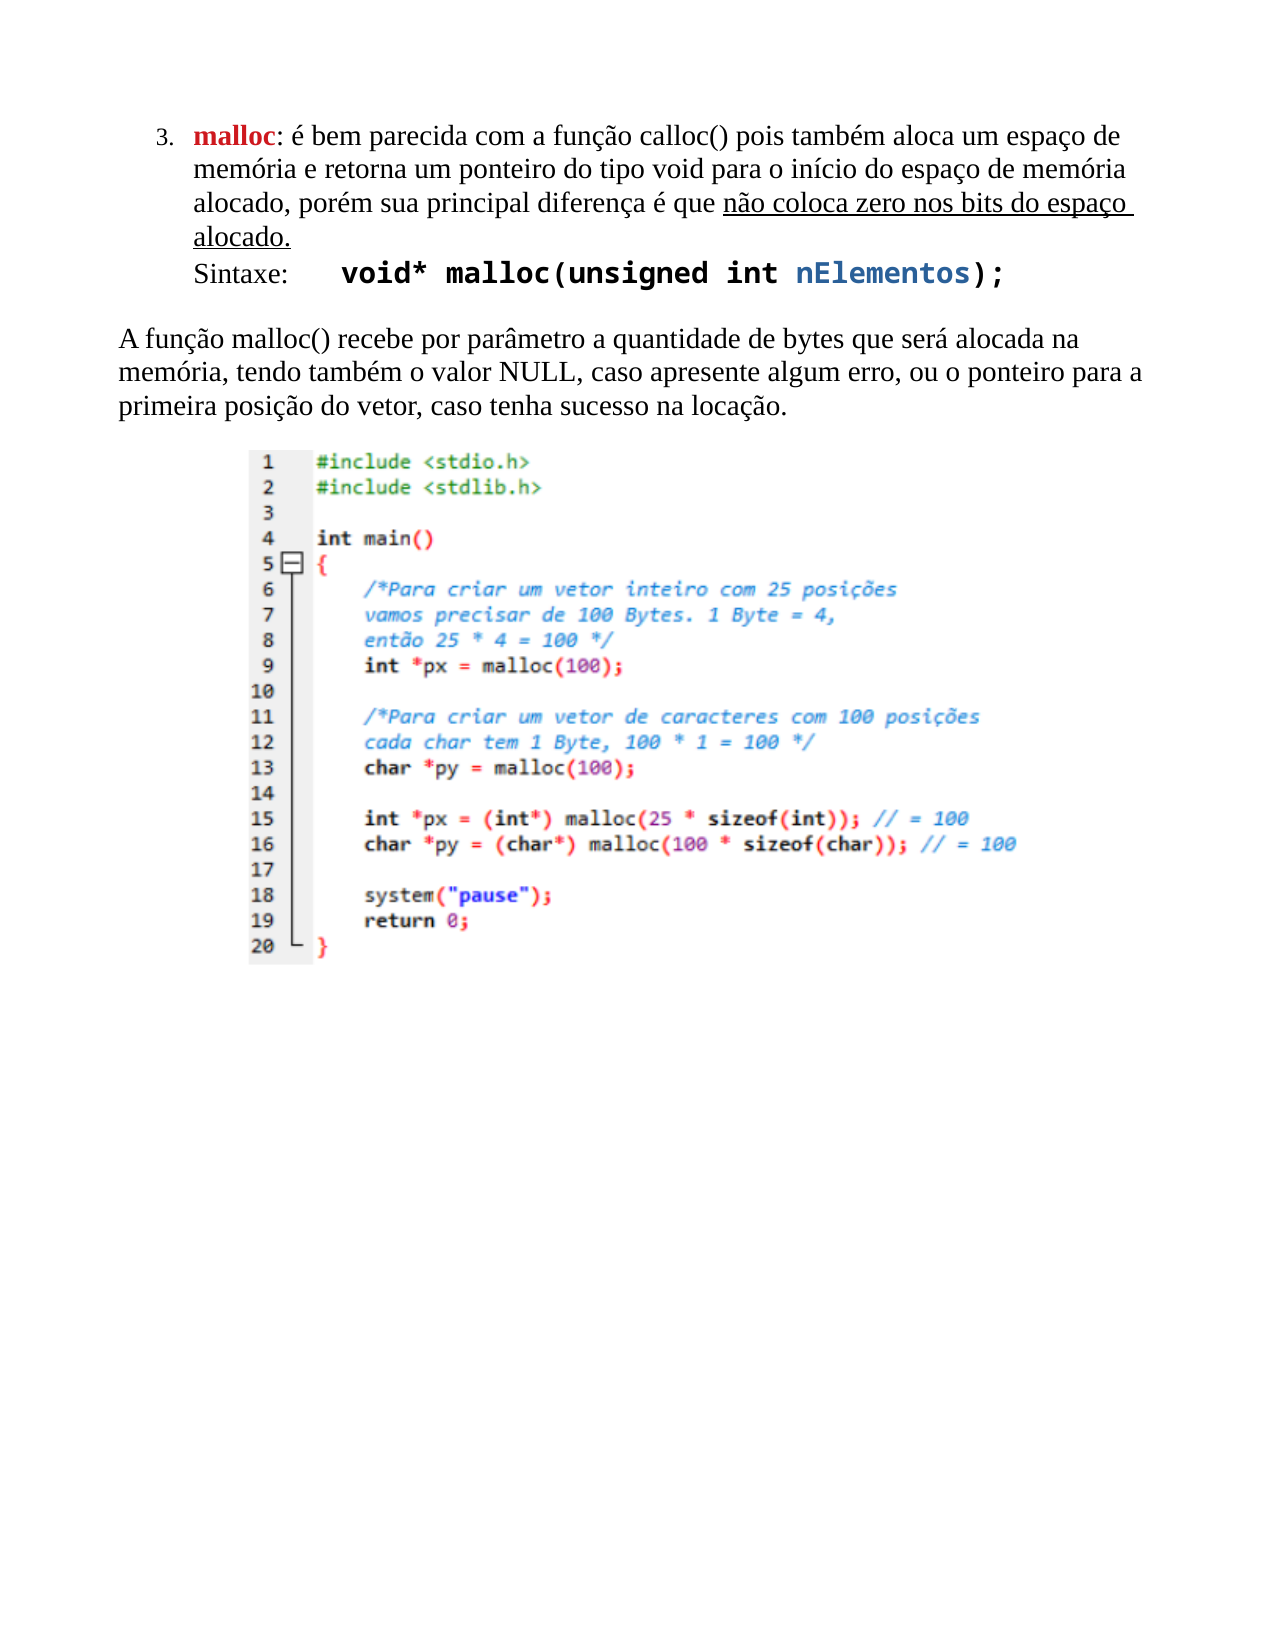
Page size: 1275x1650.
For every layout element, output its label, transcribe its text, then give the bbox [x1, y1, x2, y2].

text A função malloc() recebe por parâmetro a quantidade de bytes que será alocada na memória, tendo também o valor NULL, caso apresente algum erro, ou o ponteiro para a primeira posição do vetor, caso tenha sucesso na locação. [118, 321, 1157, 421]
picture [246, 450, 1029, 968]
list malloc: é bem parecida com a função calloc() pois também aloca um espaço de memória e retorna um ponteiro do tipo void para o início do espaço de memória alocado, porém sua principal diferença é que não coloca zero nos bits do espaço alocado. Sintaxe: void* malloc(unsigned int nElementos); [156, 118, 1157, 292]
